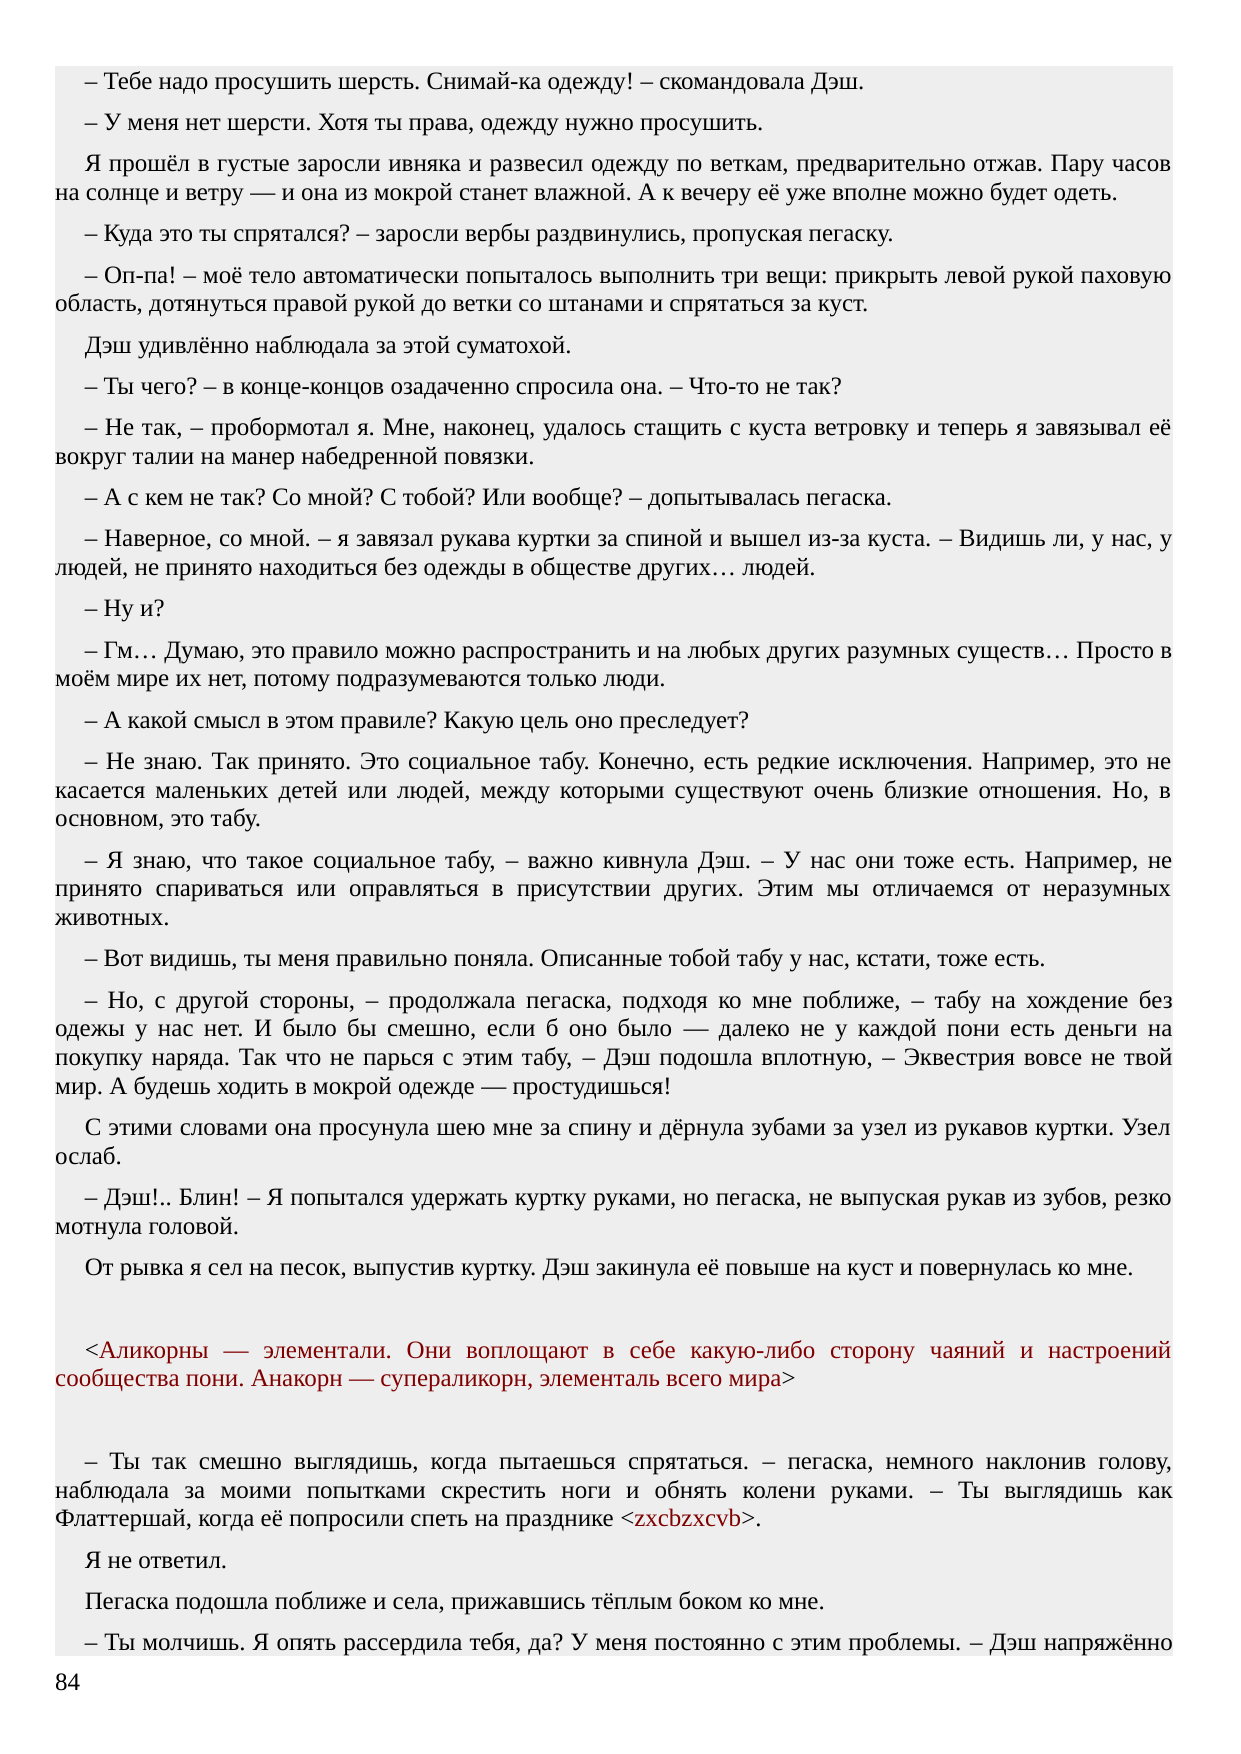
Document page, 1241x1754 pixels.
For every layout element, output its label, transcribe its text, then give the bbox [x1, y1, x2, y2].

text – Оп-па! – моё тело автоматически попыталось выполнить три вещи: прикрыть левой рукой паховую область, дотянуться правой рукой до ветки со штанами и спрятаться за куст. [55, 260, 1173, 317]
text – Гм… Думаю, это правило можно распространить и на любых других разумных существ… Просто в моём мире их нет, потому подразумеваются только люди. [55, 635, 1173, 692]
text Я не ответил. [55, 1545, 1173, 1573]
text – Тебе надо просушить шерсть. Снимай-ка одежду! – скомандовала Дэш. [55, 66, 1173, 95]
text С этими словами она просунула шею мне за спину и дёрнула зубами за узел из рукавов куртки. Узел ослаб. [55, 1112, 1173, 1170]
text – Дэш!.. Блин! – Я попытался удержать куртку руками, но пегаска, не выпуская рукав из зубов, резко мотнула головой. [55, 1182, 1173, 1240]
text – Я знаю, что такое социальное табу, – важно кивнула Дэш. – У нас они тоже есть. Например, не принято спариваться или оправляться в присутствии других. Этим мы отличаемся от неразумных животных. [55, 845, 1173, 931]
text – Не так, – пробормотал я. Мне, наконец, удалось стащить с куста ветровку и теперь я завязывал её вокруг талии на манер набедренной повязки. [55, 412, 1173, 470]
text – У меня нет шерсти. Хотя ты права, одежду нужно просушить. [55, 107, 1173, 136]
text Я прошёл в густые заросли ивняка и развесил одежду по веткам, предварительно отжав. Пару часов на солнце и ветру — и она из мокрой станет влажной. А к вечеру её уже вполне можно будет одеть. [55, 148, 1173, 206]
text – Но, с другой стороны, – продолжала пегаска, подходя ко мне поближе, – табу на хождение без одежы у нас нет. И было бы смешно, если б оно было — далеко не у каждой пони есть деньги на покупку наряда. Так что не парься с этим табу, – Дэш подошла вплотную, – Эквестрия вовсе не твой мир. А будешь ходить в мокрой одежде — простудишься! [55, 985, 1173, 1100]
text – Наверное, со мной. – я завязал рукава куртки за спиной и вышел из-за куста. – Видишь ли, у нас, у людей, не принято находиться без одежды в обществе других… людей. [55, 523, 1173, 581]
text Пегаска подошла поближе и села, прижавшись тёплым боком ко мне. [55, 1586, 1173, 1615]
text – А с кем не так? Со мной? С тобой? Или вообще? – допытывалась пегаска. [55, 482, 1173, 511]
text <Аликорны — элементали. Они воплощают в себе какую-либо сторону чаяний и настроений сообщества пони. Анакорн — супераликорн, элементаль всего мира> [55, 1335, 1173, 1392]
text – Ты так смешно выглядишь, когда пытаешься спрятаться. – пегаска, немного наклонив голову, наблюдала за моими попытками скрестить ноги и обнять колени руками. – Ты выглядишь как Флаттершай, когда её попросили спеть на празднике <zxcbzxcvb>. [55, 1446, 1173, 1532]
text – Ты чего? – в конце-концов озадаченно спросила она. – Что-то не так? [55, 371, 1173, 400]
text – А какой смысл в этом правиле? Какую цель оно преследует? [55, 705, 1173, 733]
text От рывка я сел на песок, выпустив куртку. Дэш закинула её повыше на куст и повернулась ко мне. [55, 1252, 1173, 1281]
text – Не знаю. Так принято. Это социальное табу. Конечно, есть редкие исключения. Например, это не касается маленьких детей или людей, между которыми существуют очень близкие отношения. Но, в основном, это табу. [55, 746, 1173, 832]
text Дэш удивлённо наблюдала за этой суматохой. [55, 330, 1173, 358]
text – Куда это ты спрятался? – заросли вербы раздвинулись, пропуская пегаску. [55, 218, 1173, 247]
text – Вот видишь, ты меня правильно поняла. Описанные тобой табу у нас, кстати, тоже есть. [55, 943, 1173, 972]
text – Ну и? [55, 593, 1173, 622]
text – Ты молчишь. Я опять рассердила тебя, да? У меня постоянно с этим проблемы. – Дэш напряжённо [55, 1627, 1173, 1656]
